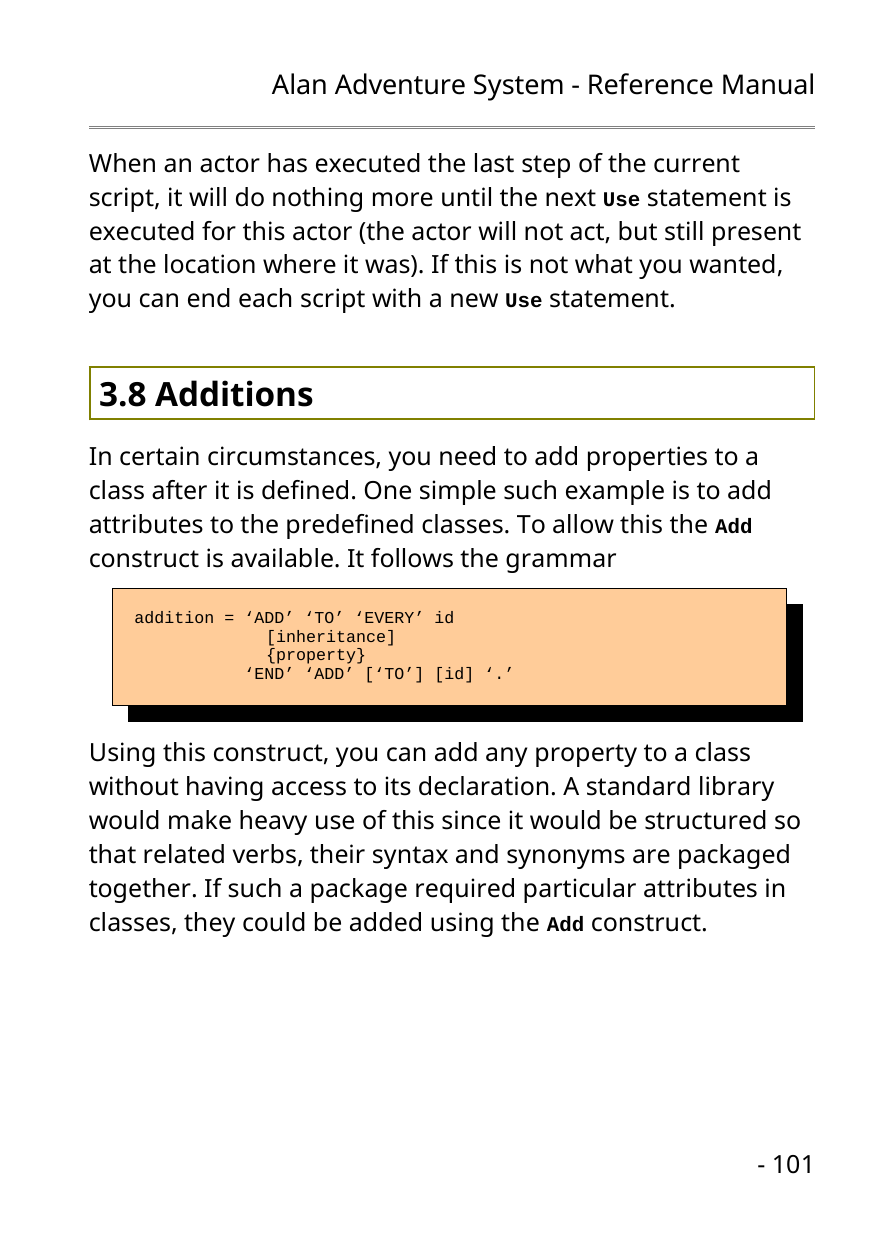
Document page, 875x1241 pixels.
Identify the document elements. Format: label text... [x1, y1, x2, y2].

text addition = ‘ADD’ ‘TO’ ‘EVERY’ id [inheritance] {property} ‘END’ ‘ADD’ [‘TO’] [id] ‘.’ [113, 589, 786, 705]
text In certain circumstances, you need to add properties to a class after it is defined. One simple such example is to add attributes to the predefined classes. To allow this the Add construct is available. It follows the grammar [88, 439, 815, 575]
subtitle Additions [91, 368, 814, 418]
text Using this construct, you can add any property to a class without having access to its declaration. A standard library would make heavy use of this since it would be structured so that related verbs, their syntax and synonyms are packaged together. If such a package required particular attributes in classes, they could be added using the Add construct. [88, 735, 815, 938]
text When an actor has executed the last step of the current script, it will do noth­ing more until the next Use statement is executed for this actor (the actor will not act, but still present at the location where it was). If this is not what you wanted, you can end each script with a new Use statement. [88, 146, 815, 315]
